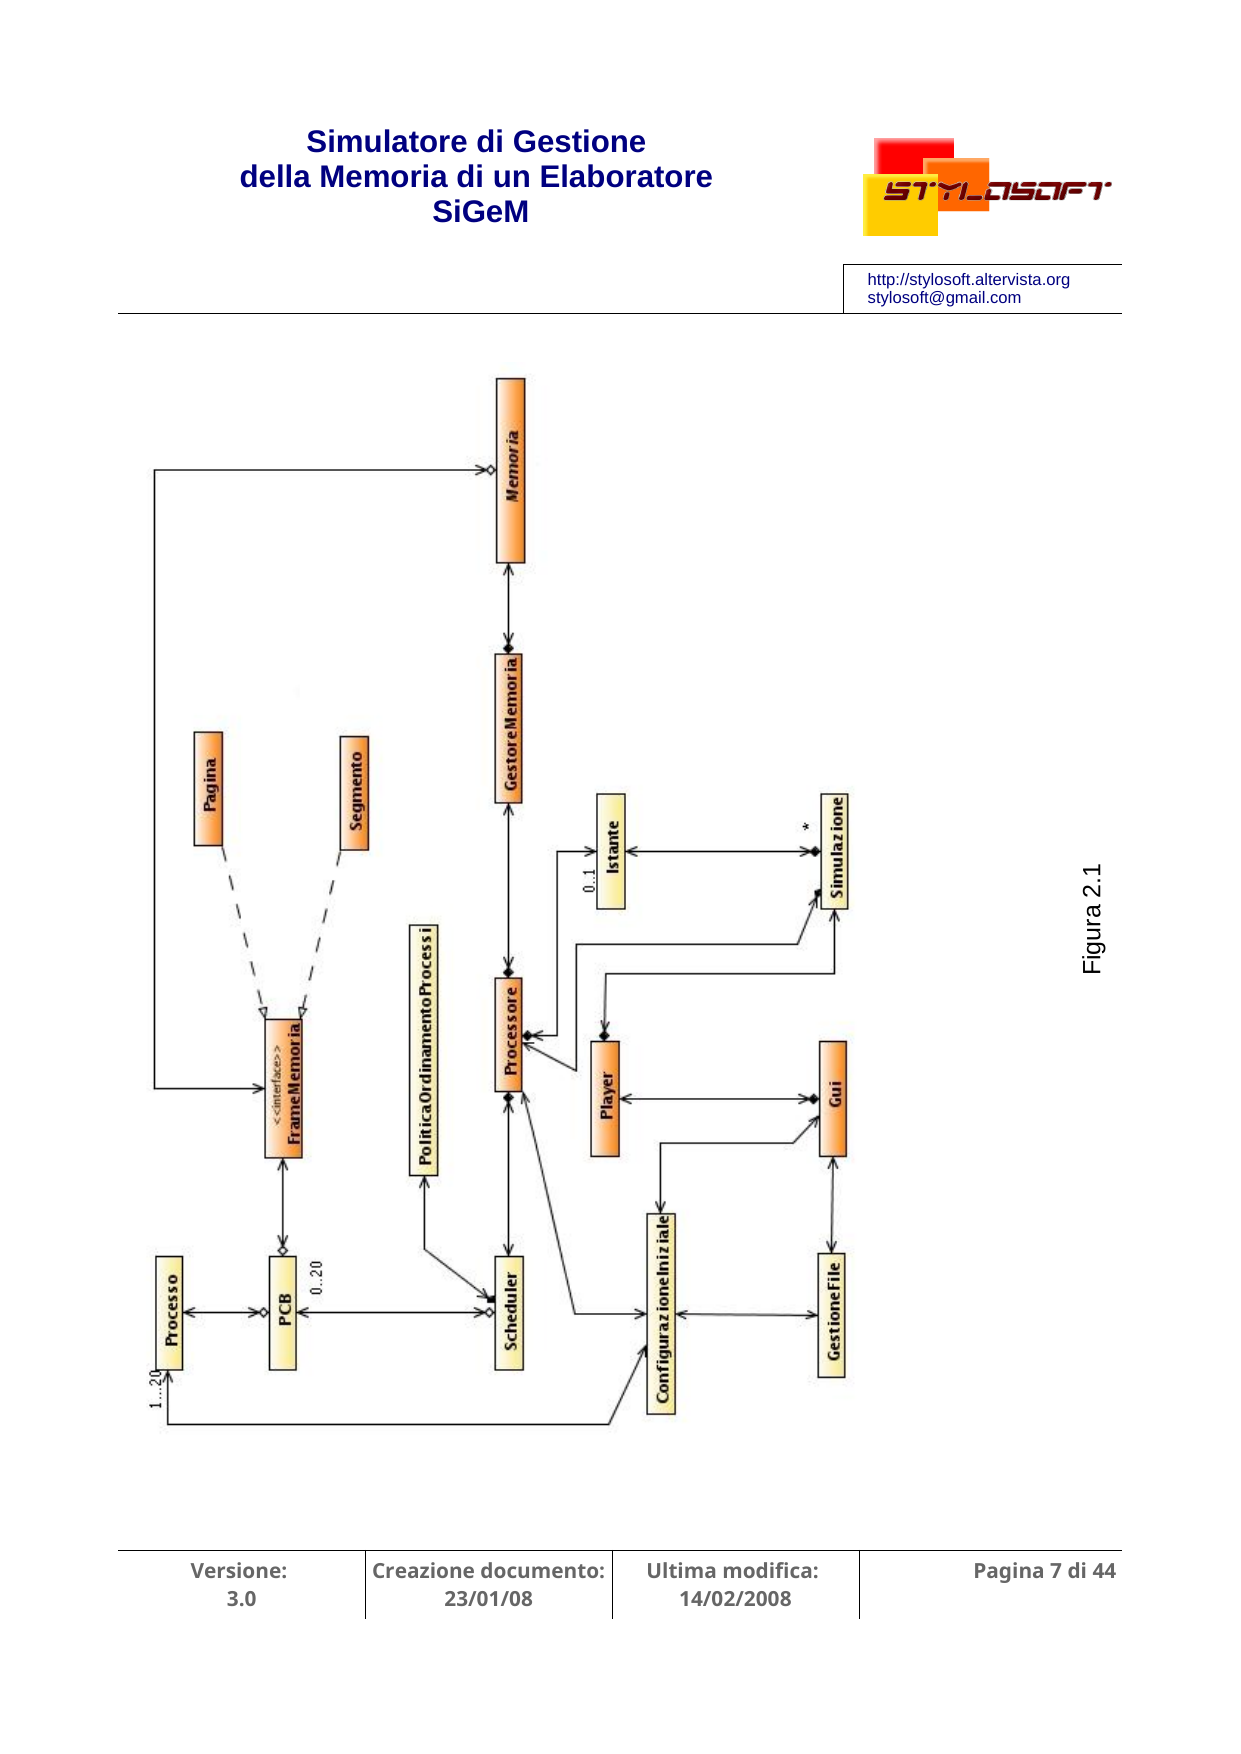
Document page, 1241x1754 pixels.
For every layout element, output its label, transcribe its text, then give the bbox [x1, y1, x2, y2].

picture [123, 362, 1067, 1449]
picture [848, 123, 1117, 247]
table_header [118, 357, 1072, 1482]
table_header Figura 2.1 [1072, 357, 1122, 1482]
